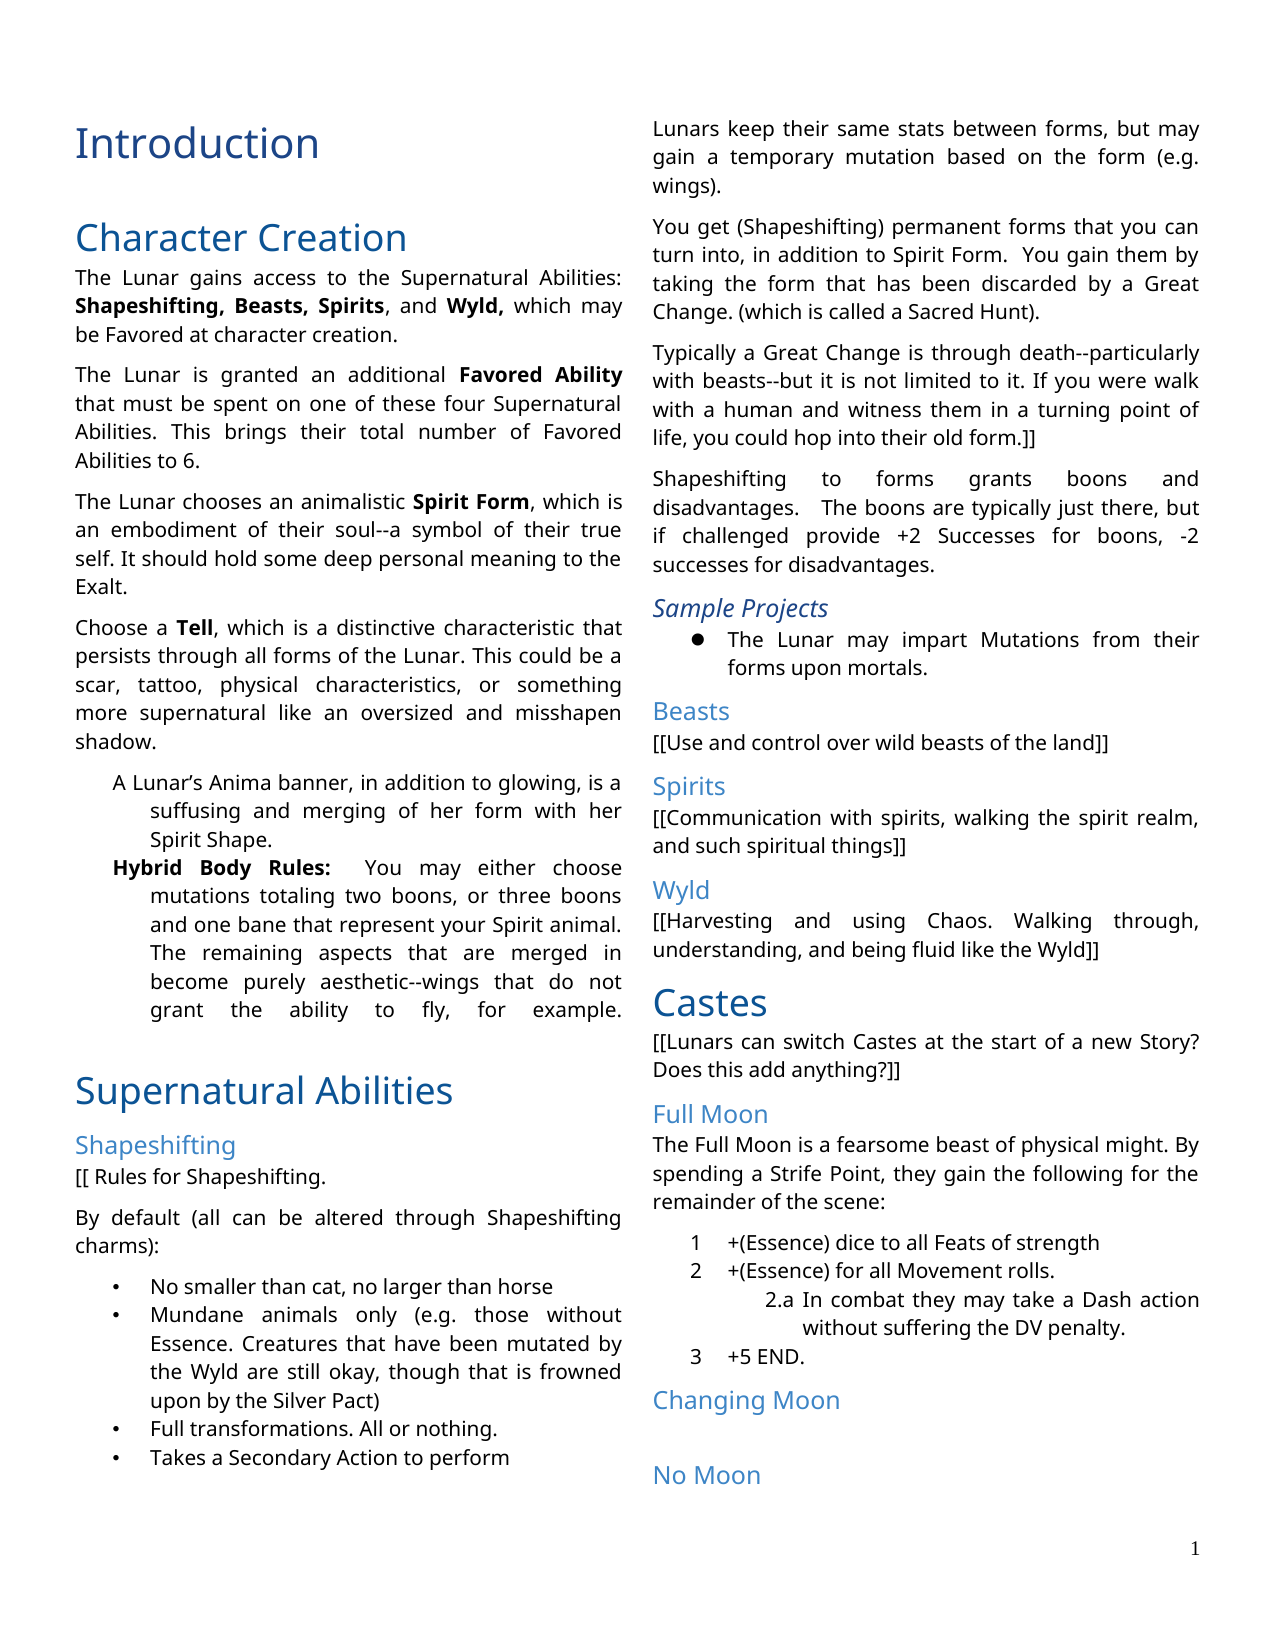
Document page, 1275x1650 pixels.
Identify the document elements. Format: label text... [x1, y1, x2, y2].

text The Lunar gains access to the Supernatural Abilities: Shapeshifting, Beasts, Spirits, and Wyld, which may be Favored at character creation. [75, 263, 622, 348]
text The Full Moon is a fearsome beast of physical might. By spending a Strife Point, they gain the following for the remainder of the scene: [652, 1130, 1200, 1216]
text [[Harvesting and using Chaos. Walking through, understanding, and being fluid like the Wyld]] [652, 907, 1200, 963]
list No smaller than cat, no larger than horse [112, 1272, 622, 1301]
subtitle Supernatural Abilities [75, 1065, 622, 1116]
subtitle Wyld [652, 872, 1200, 907]
list A Lunar’s Anima banner, in addition to glowing, is a suffusing and merging of her form with her Spirit Shape. [112, 768, 622, 853]
list +5 END. [690, 1342, 1200, 1370]
subtitle Character Creation [75, 212, 622, 263]
text Choose a Tell, which is a distinctive characteristic that persists through all forms of the Lunar. This could be a scar, tattoo, physical characteristics, or something more supernatural like an oversized and misshapen shadow. [75, 613, 622, 755]
text [[Lunars can switch Castes at the start of a new Story? Does this add anything?]] [652, 1027, 1200, 1084]
text [[Communication with spirits, walking the spirit realm, and such spiritual things]] [652, 803, 1200, 860]
list +(Essence) for all Movement rolls. [690, 1257, 1200, 1285]
subtitle Sample Projects [652, 591, 1200, 625]
text Typically a Great Change is through death--particularly with beasts--but it is not limited to it. If you were walk with a human and witness them in a turning point of life, you could hop into their old form.]] [652, 338, 1200, 452]
list Full transformations. All or nothing. [112, 1414, 622, 1443]
text Shapeshifting to forms grants boons and disadvantages. The boons are typically just there, but if challenged provide +2 Successes for boons, -2 successes for disadvantages. [652, 464, 1200, 578]
list In combat they may take a Dash action without suffering the DV penalty. [765, 1285, 1200, 1342]
list Takes a Secondary Action to perform [112, 1443, 622, 1471]
text [[Use and control over wild beasts of the land]] [652, 728, 1200, 757]
text By default (all can be altered through Shapeshifting charms): [75, 1203, 622, 1259]
subtitle Full Moon [652, 1096, 1200, 1130]
text [[ Rules for Shapeshifting. [75, 1162, 622, 1190]
list The Lunar may impart Mutations from their forms upon mortals. [690, 625, 1200, 682]
subtitle Introduction [75, 114, 622, 171]
text The Lunar is granted an additional Favored Ability that must be spent on one of these four Supernatural Abilities. This brings their total number of Favored Abilities to 6. [75, 361, 622, 474]
list Mundane animals only (e.g. those without Essence. Creatures that have been mutated by the Wyld are still okay, though that is frowned upon by the Silver Pact) [112, 1301, 622, 1414]
list Hybrid Body Rules: You may either choose mutations totaling two boons, or three boons and one bane that represent your Spirit animal. The remaining aspects that are merged in become purely aesthetic--wings that do not grant the ability to fly, for example. [112, 853, 622, 1052]
subtitle Shapeshifting [75, 1128, 622, 1162]
subtitle No Moon [652, 1458, 1200, 1492]
subtitle Changing Moon [652, 1383, 1200, 1417]
subtitle Spirits [652, 769, 1200, 803]
subtitle Beasts [652, 694, 1200, 728]
text The Lunar chooses an animalistic Spirit Form, which is an embodiment of their soul--a symbol of their true self. It should hold some deep personal meaning to the Exalt. [75, 487, 622, 601]
subtitle Castes [652, 976, 1200, 1027]
text Lunars keep their same stats between forms, but may gain a temporary mutation based on the form (e.g. wings). [652, 114, 1200, 199]
list +(Essence) dice to all Feats of strength [690, 1228, 1200, 1257]
text You get (Shapeshifting) permanent forms that you can turn into, in addition to Spirit Form. You gain them by taking the form that has been discarded by a Great Change. (which is called a Sacred Hunt). [652, 212, 1200, 326]
